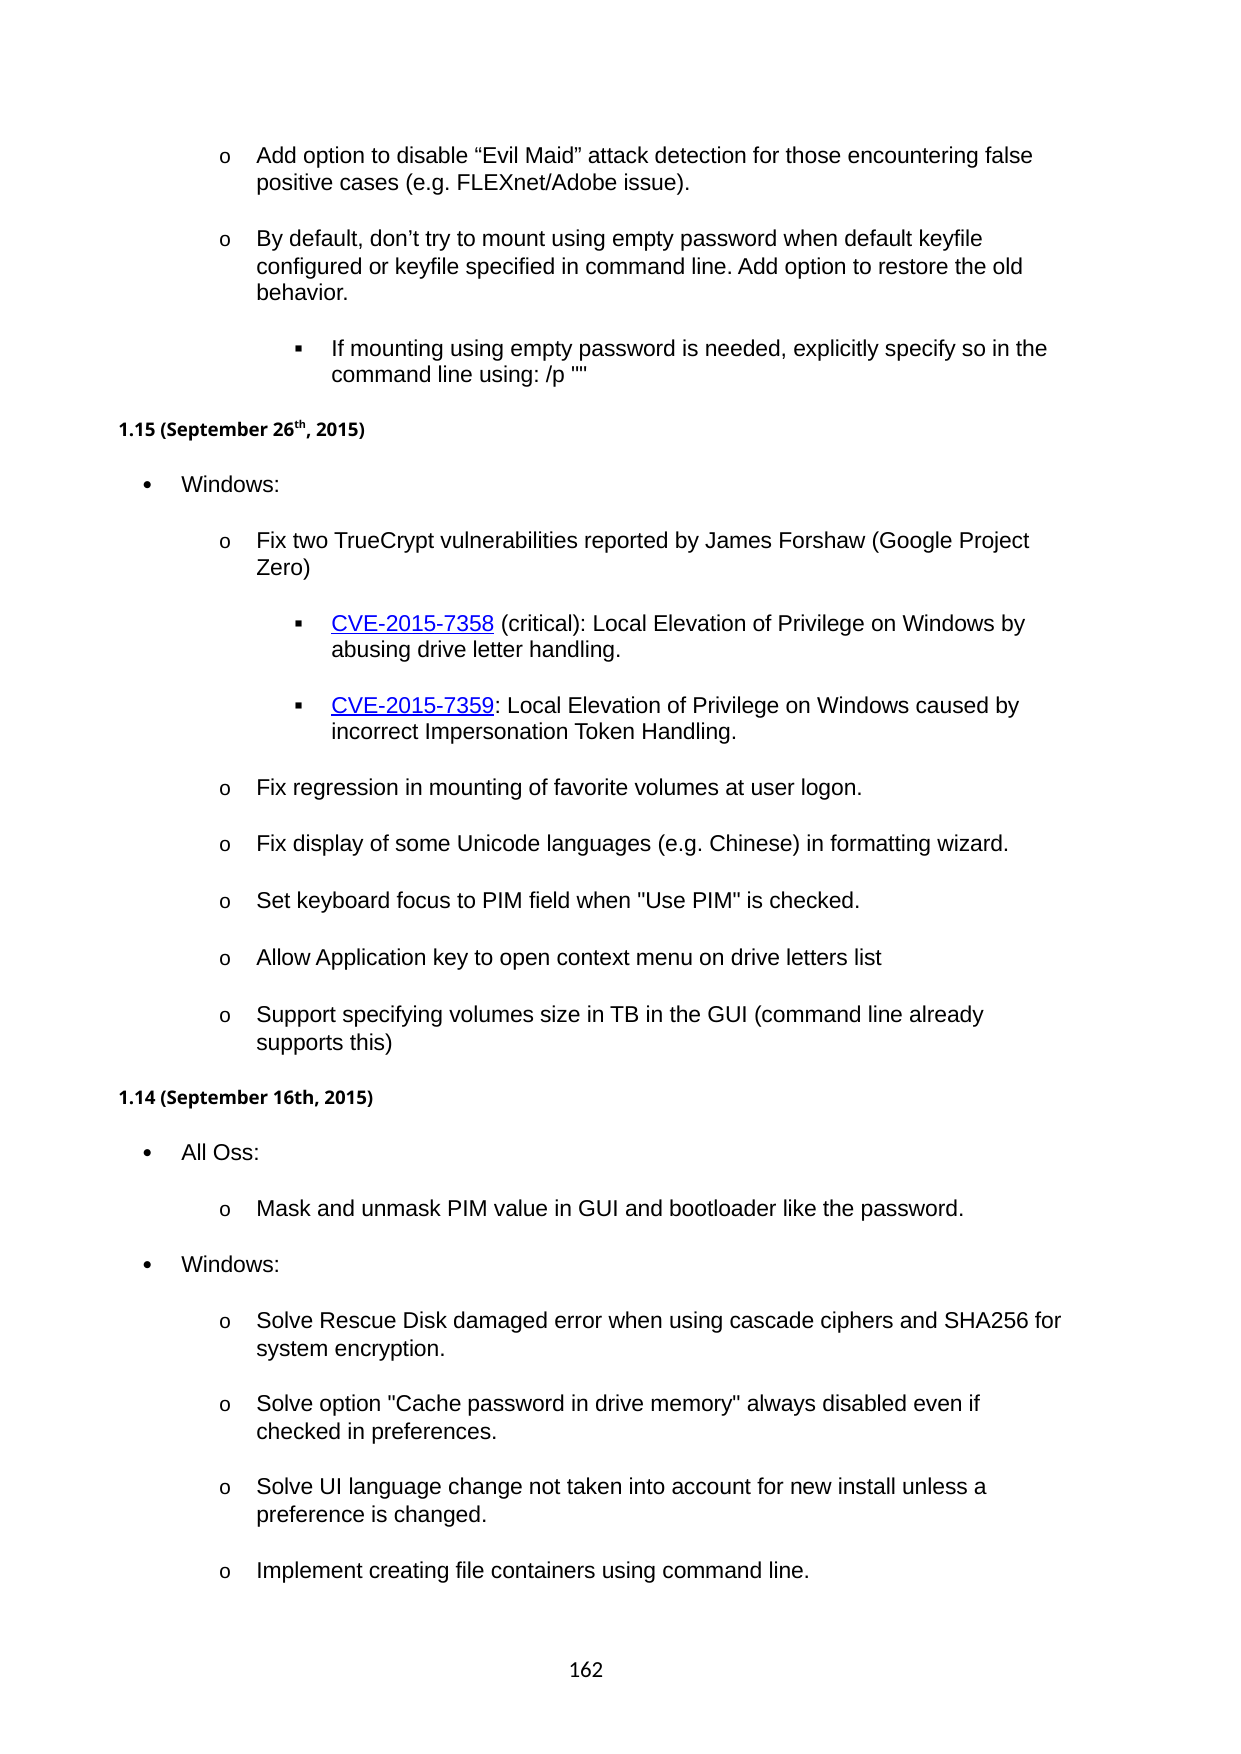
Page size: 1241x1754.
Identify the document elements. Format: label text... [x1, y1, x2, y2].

list If mounting using empty password is needed, explicitly specify so in the command line using: /p "" [294, 334, 1065, 387]
list Fix display of some Unicode languages (e.g. Chinese) in formatting wizard. [219, 830, 1065, 858]
list Implement creating file containers using command line. [219, 1557, 1065, 1584]
list Solve Rescue Disk damaged error when using cascade ciphers and SHA256 for system encryption. [219, 1307, 1065, 1361]
list Support specifying volumes size in TB in the GUI (command line already supports this) [219, 1001, 1065, 1055]
list Mask and unmask PIM value in GUI and bootloader like the password. [219, 1194, 1065, 1222]
list Solve UI language change not taken into account for new install unless a preference is changed. [219, 1473, 1065, 1527]
list All Oss: [144, 1139, 1065, 1165]
list Fix two TrueCrypt vulnerabilities reported by James Forshaw (Google Project Zero) [219, 527, 1065, 581]
text 1.14 (September 16th, 2015) [118, 1084, 1065, 1110]
list Windows: [144, 1251, 1065, 1278]
list Add option to disable “Evil Maid” attack detection for those encountering false positive cases (e.g. FLEXnet/Adobe issue). [219, 142, 1065, 196]
list Allow Application key to open context menu on drive letters list [219, 944, 1065, 972]
list Solve option "Cache password in drive memory" always disabled even if checked in preferences. [219, 1390, 1065, 1444]
text 1.15 (September 26th, 2015) [118, 416, 1065, 442]
list Fix regression in mounting of favorite volumes at user logon. [219, 773, 1065, 801]
list By default, don’t try to mount using empty password when default keyfile configured or keyfile specified in command line. Add option to restore the old behavior. [219, 225, 1065, 305]
list CVE-2015-7359: Local Elevation of Privilege on Windows caused by incorrect Impersonation Token Handling. [294, 692, 1065, 744]
list CVE-2015-7358 (critical): Local Elevation of Privilege on Windows by abusing drive letter handling. [294, 610, 1065, 662]
list Set keyboard focus to PIM field when "Use PIM" is checked. [219, 887, 1065, 915]
list Windows: [144, 471, 1065, 497]
